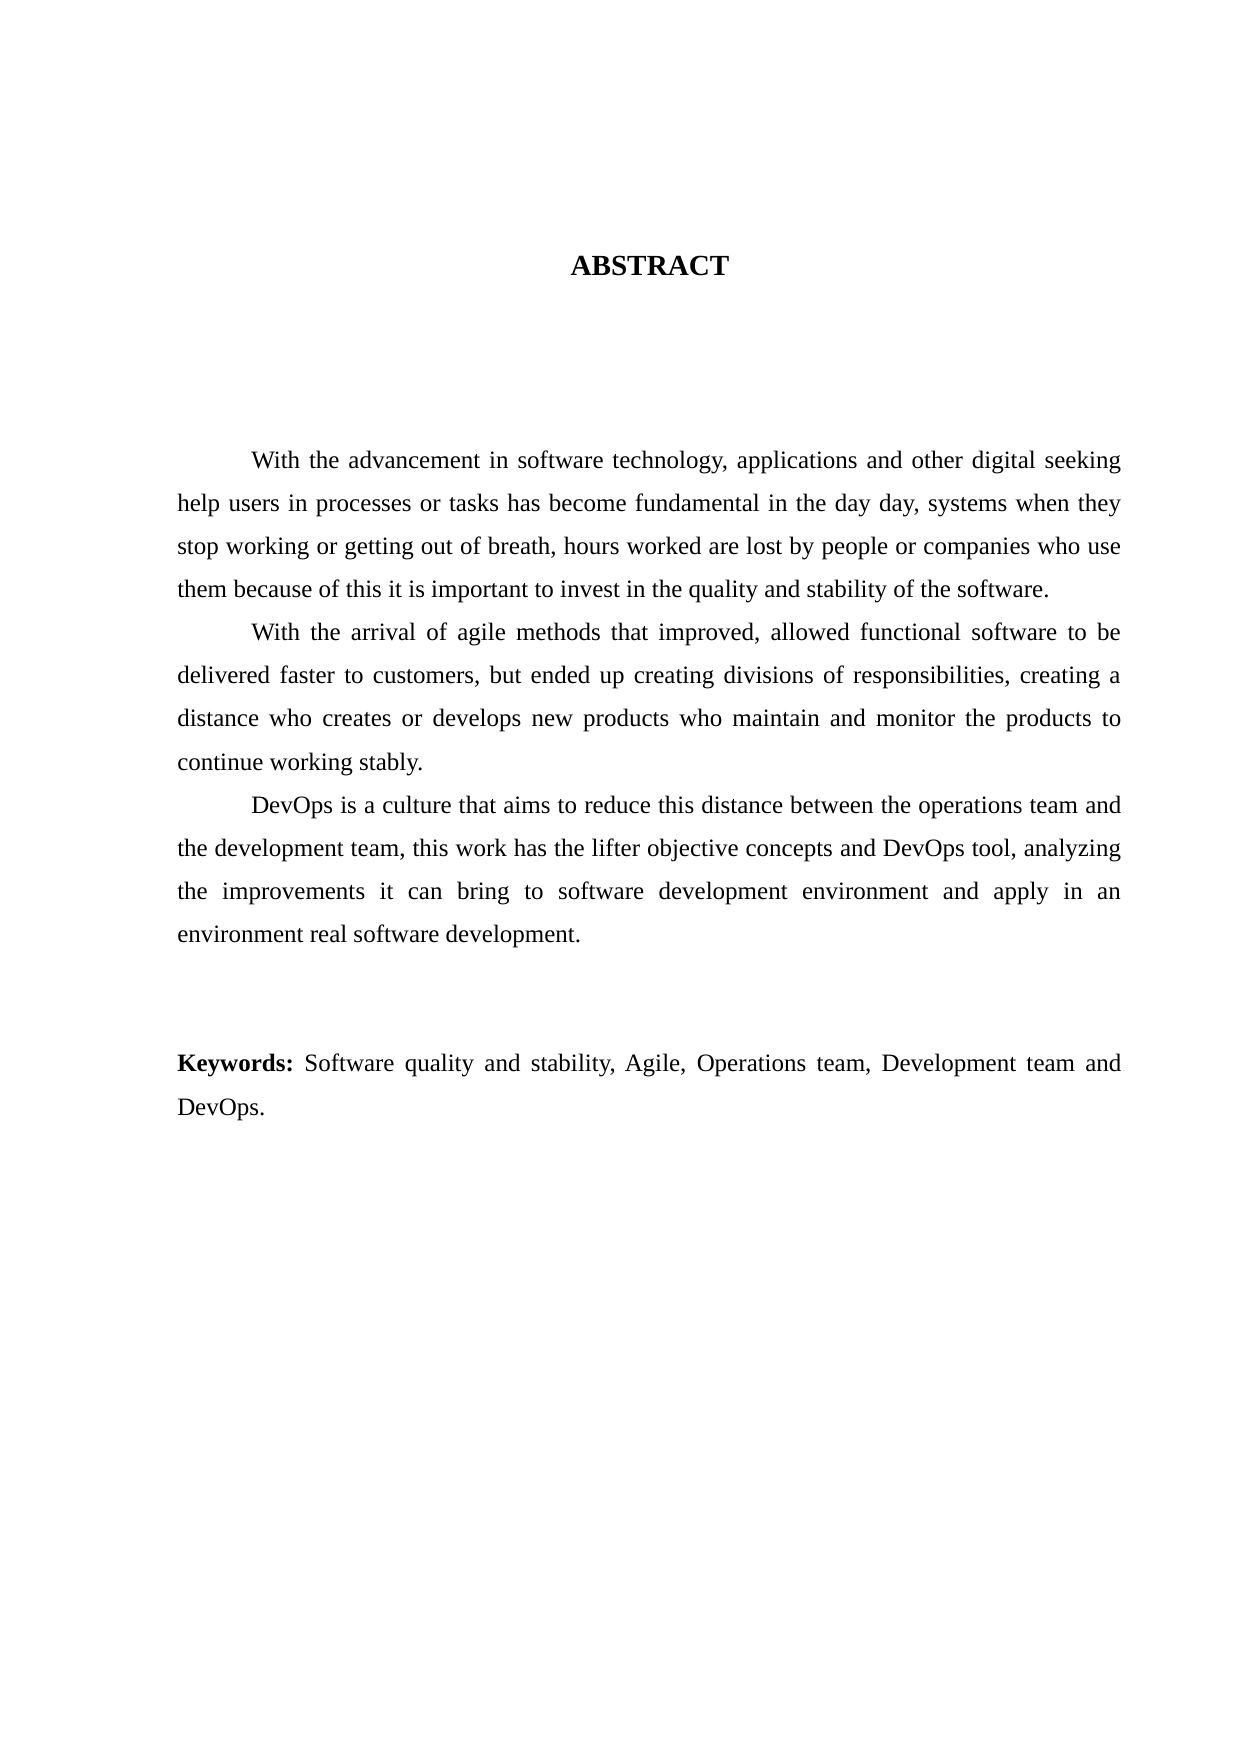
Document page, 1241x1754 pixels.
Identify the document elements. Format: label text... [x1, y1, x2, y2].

subtitle ABSTRACT [177, 248, 1122, 281]
text With the arrival of agile methods that improved, allowed functional software to be delivered faster to customers, but ended up creating divisions of responsibilities, creating a distance who creates or develops new products who maintain and monitor the products to continue working stably. [177, 617, 1122, 775]
text Keywords: Software quality and stability, Agile, Operations team, Development team and DevOps. [177, 1048, 1122, 1120]
text With the advancement in software technology, applications and other digital seeking help users in processes or tasks has become fundamental in the day day, systems when they stop working or getting out of breath, hours worked are lost by people or companies who use them because of this it is important to invest in the quality and stability of the software. [177, 445, 1122, 603]
text DevOps is a culture that aims to reduce this distance between the operations team and the development team, this work has the lifter objective concepts and DevOps tool, analyzing the improvements it can bring to software development environment and apply in an environment real software development. [177, 790, 1122, 948]
